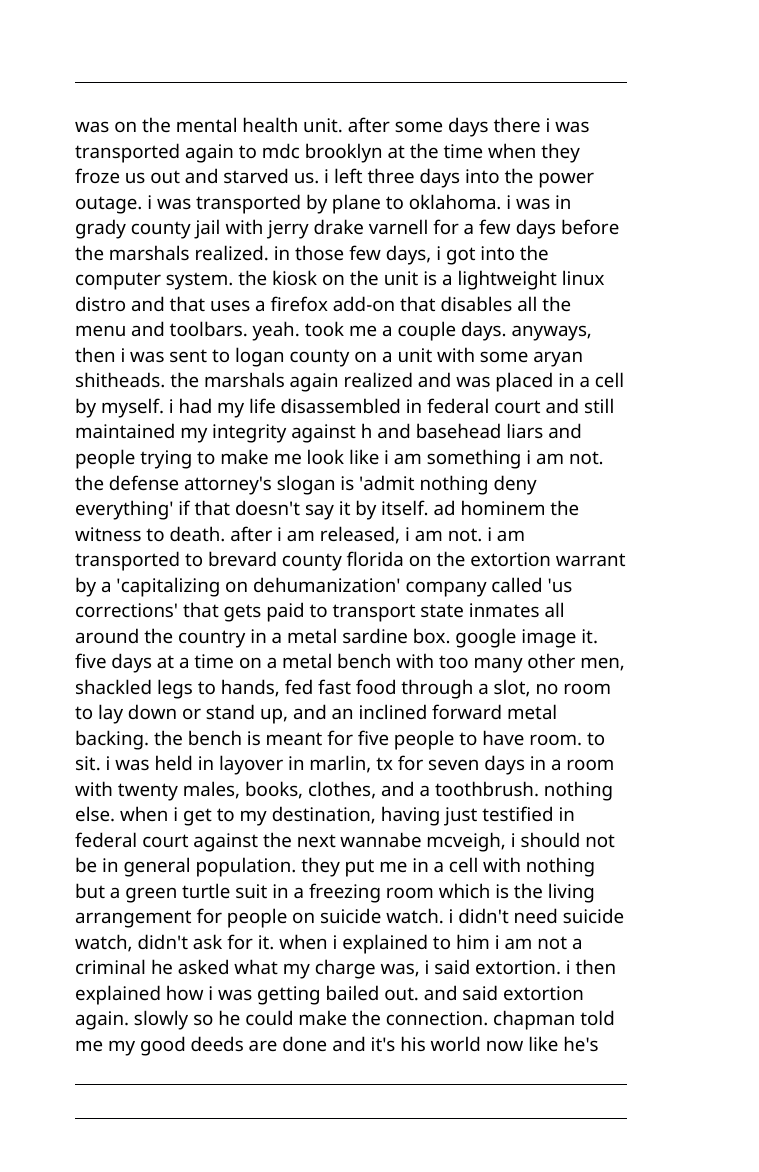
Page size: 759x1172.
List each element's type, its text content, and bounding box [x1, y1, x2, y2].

text was on the mental health unit. after some days there i was transported again to mdc brooklyn at the time when they froze us out and starved us. i left three days into the power outage. i was transported by plane to oklahoma. i was in grady county jail with jerry drake varnell for a few days before the marshals realized. in those few days, i got into the computer system. the kiosk on the unit is a lightweight linux distro and that uses a firefox add-on that disables all the menu and toolbars. yeah. took me a couple days. anyways, then i was sent to logan county on a unit with some aryan shitheads. the marshals again realized and was placed in a cell by myself. i had my life disassembled in federal court and still maintained my integrity against h and basehead liars and people trying to make me look like i am something i am not. the defense attorney's slogan is 'admit nothing deny everything' if that doesn't say it by itself. ad hominem the witness to death. after i am released, i am not. i am transported to brevard county florida on the extortion warrant by a 'capitalizing on dehumanization' company called 'us corrections' that gets paid to transport state inmates all around the country in a metal sardine box. google image it. five days at a time on a metal bench with too many other men, shackled legs to hands, fed fast food through a slot, no room to lay down or stand up, and an inclined forward metal backing. the bench is meant for five people to have room. to sit. i was held in layover in marlin, tx for seven days in a room with twenty males, books, clothes, and a toothbrush. nothing else. when i get to my destination, having just testified in federal court against the next wannabe mcveigh, i should not be in general population. they put me in a cell with nothing but a green turtle suit in a freezing room which is the living arrangement for people on suicide watch. i didn't need suicide watch, didn't ask for it. when i explained to him i am not a criminal he asked what my charge was, i said extortion. i then explained how i was getting bailed out. and said extortion again. slowly so he could make the connection. chapman told me my good deeds are done and it's his world now like he's [75, 112, 627, 1057]
